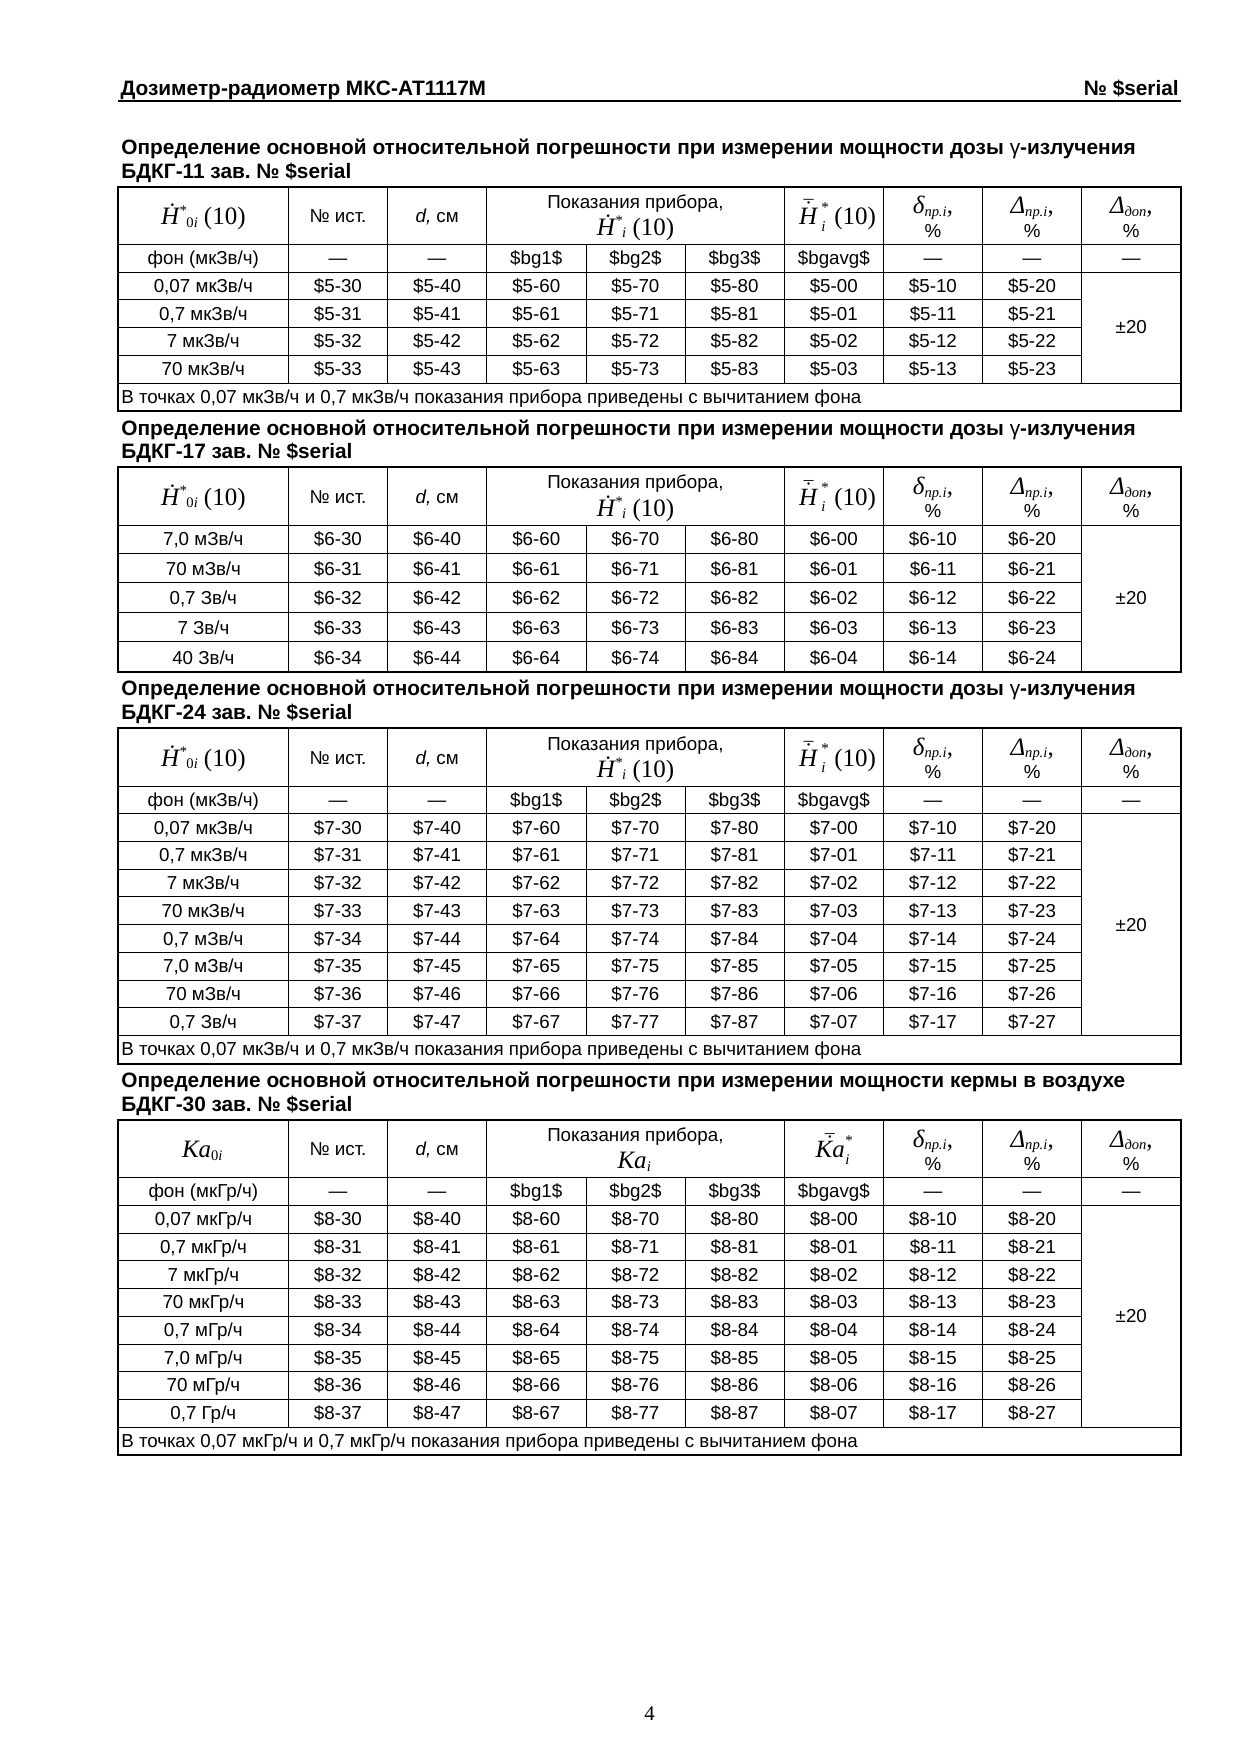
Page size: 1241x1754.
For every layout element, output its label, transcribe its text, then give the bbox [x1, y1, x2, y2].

table_cell $8-81 [686, 1234, 784, 1260]
table_cell $7-73 [587, 897, 685, 924]
table_cell $8-66 [487, 1372, 586, 1399]
table_cell $8-31 [289, 1234, 387, 1260]
table_cell 0,7 Зв/ч [119, 1008, 288, 1035]
table_cell $5-33 [289, 356, 387, 382]
table_cell 0,7 мЗв/ч [119, 925, 288, 952]
table_cell № ист. [289, 468, 387, 525]
table_cell 0,07 мкГр/ч [119, 1206, 288, 1233]
table_cell δпр.i, % [884, 729, 982, 786]
table_cell $8-86 [686, 1372, 784, 1399]
table_cell $8-45 [388, 1345, 486, 1371]
table_cell $8-77 [587, 1400, 685, 1427]
table_cell $8-67 [487, 1400, 586, 1427]
table_cell $5-13 [884, 356, 982, 382]
table_cell $7-70 [587, 814, 685, 841]
table_cell $7-04 [785, 925, 883, 952]
table_cell $5-43 [388, 356, 486, 382]
table_cell — [983, 1178, 1081, 1205]
table_cell 0,7 мкГр/ч [119, 1234, 288, 1260]
table_cell $7-61 [487, 842, 586, 869]
table_cell — [289, 1178, 387, 1205]
table_cell $6-01 [785, 554, 883, 582]
table_cell $7-87 [686, 1008, 784, 1035]
table_cell $5-30 [289, 273, 387, 299]
table_cell $8-71 [587, 1234, 685, 1260]
table_cell № ист. [289, 188, 387, 244]
table_cell $7-35 [289, 953, 387, 979]
table_cell $8-44 [388, 1317, 486, 1343]
table_cell 70 мкЗв/ч [119, 356, 288, 382]
table_cell $6-31 [289, 554, 387, 582]
table_cell 0,7 Зв/ч [119, 583, 288, 612]
table_cell $5-80 [686, 273, 784, 299]
table_cell $6-10 [884, 526, 982, 552]
table_cell $6-30 [289, 526, 387, 552]
table_cell В точках 0,07 мкЗв/ч и 0,7 мкЗв/ч показания прибора приведены с вычитанием фона [119, 1036, 1180, 1063]
table_cell $8-25 [983, 1345, 1081, 1371]
table_cell — [289, 245, 387, 272]
table_cell $7-01 [785, 842, 883, 869]
table_cell $bg2$ [587, 1178, 685, 1205]
table_cell $8-23 [983, 1289, 1081, 1316]
table_cell $8-62 [487, 1261, 586, 1288]
table_cell $7-30 [289, 814, 387, 841]
table_cell $7-32 [289, 870, 387, 896]
table_cell $7-00 [785, 814, 883, 841]
table_cell $7-11 [884, 842, 982, 869]
table_cell $6-13 [884, 613, 982, 641]
table_cell $8-06 [785, 1372, 883, 1399]
table_cell $8-16 [884, 1372, 982, 1399]
table_cell $5-32 [289, 328, 387, 355]
table_cell $7-64 [487, 925, 586, 952]
table_cell $5-41 [388, 300, 486, 327]
table_cell $bgavg$ [785, 787, 883, 813]
table_cell $5-71 [587, 300, 685, 327]
table_cell $6-60 [487, 526, 586, 552]
table_cell $7-85 [686, 953, 784, 979]
table_cell $5-10 [884, 273, 982, 299]
table_cell 70 мЗв/ч [119, 981, 288, 1007]
table_cell $8-21 [983, 1234, 1081, 1260]
table_cell $7-07 [785, 1008, 883, 1035]
table_cell $bgavg$ [785, 1178, 883, 1205]
table_cell Показания прибора, Ḣ*i (10) [487, 468, 784, 525]
table_cell $6-00 [785, 526, 883, 552]
table_cell $7-06 [785, 981, 883, 1007]
table_cell d, см [388, 188, 486, 244]
table_cell $bg3$ [686, 787, 784, 813]
table_cell $6-62 [487, 583, 586, 612]
table_cell $5-60 [487, 273, 586, 299]
table_cell $5-61 [487, 300, 586, 327]
table_cell $7-43 [388, 897, 486, 924]
table_header Определение основной относительной погрешности при измерении мощности дозы γ-излучения БДКГ-17 зав. № $serial [118, 412, 1181, 466]
table_cell $8-36 [289, 1372, 387, 1399]
table_cell $6-24 [983, 642, 1081, 671]
table_cell $8-46 [388, 1372, 486, 1399]
table_cell $6-34 [289, 642, 387, 671]
table_cell [785, 1121, 883, 1177]
table_cell $8-61 [487, 1234, 586, 1260]
table_cell 70 мкГр/ч [119, 1289, 288, 1316]
table_cell $8-41 [388, 1234, 486, 1260]
table_cell $8-83 [686, 1289, 784, 1316]
table_cell ±20 [1082, 526, 1180, 671]
table_cell $7-80 [686, 814, 784, 841]
table_cell $5-00 [785, 273, 883, 299]
table_cell $6-82 [686, 583, 784, 612]
table_cell $8-10 [884, 1206, 982, 1233]
table_cell $8-35 [289, 1345, 387, 1371]
table_cell $7-66 [487, 981, 586, 1007]
table_cell $7-13 [884, 897, 982, 924]
table_cell $8-75 [587, 1345, 685, 1371]
table_cell $6-74 [587, 642, 685, 671]
table_cell В точках 0,07 мкЗв/ч и 0,7 мкЗв/ч показания прибора приведены с вычитанием фона [119, 384, 1180, 410]
table_cell $6-40 [388, 526, 486, 552]
table_cell $6-80 [686, 526, 784, 552]
table_cell $5-72 [587, 328, 685, 355]
table_cell Показания прибора, Ḣ*i (10) [487, 188, 784, 244]
table_cell Δпр.i, % [983, 729, 1081, 786]
table_cell Ḣ*0i (10) [119, 188, 288, 244]
table_cell $5-31 [289, 300, 387, 327]
table_cell $8-40 [388, 1206, 486, 1233]
table_cell $bg1$ [487, 245, 586, 272]
table_cell $8-15 [884, 1345, 982, 1371]
table_cell $8-60 [487, 1206, 586, 1233]
table_cell $6-70 [587, 526, 685, 552]
table_header Определение основной относительной погрешности при измерении мощности кермы в воздухе БДКГ-30 зав. № $serial [118, 1065, 1181, 1119]
table_cell 0,7 мкЗв/ч [119, 842, 288, 869]
table_cell Δдоп, % [1082, 468, 1180, 525]
table_cell $7-03 [785, 897, 883, 924]
table_cell $7-47 [388, 1008, 486, 1035]
table_cell — [983, 245, 1081, 272]
table_cell $7-71 [587, 842, 685, 869]
table_cell $7-74 [587, 925, 685, 952]
table_cell $8-30 [289, 1206, 387, 1233]
table_cell Показания прибора, Каi [487, 1121, 784, 1177]
table_cell $5-42 [388, 328, 486, 355]
table_cell ±20 [1082, 1206, 1180, 1427]
table_cell ±20 [1082, 273, 1180, 382]
table_cell $5-01 [785, 300, 883, 327]
table_cell 7,0 мГр/ч [119, 1345, 288, 1371]
table_cell $7-40 [388, 814, 486, 841]
table_cell $8-13 [884, 1289, 982, 1316]
table_cell $8-64 [487, 1317, 586, 1343]
table_cell $8-43 [388, 1289, 486, 1316]
table_cell $8-02 [785, 1261, 883, 1288]
table_cell $6-22 [983, 583, 1081, 612]
table_cell 70 мкЗв/ч [119, 897, 288, 924]
table_cell $5-23 [983, 356, 1081, 382]
table_cell 70 мГр/ч [119, 1372, 288, 1399]
table_cell 40 Зв/ч [119, 642, 288, 671]
table_cell Ка0i [119, 1121, 288, 1177]
table_cell $8-70 [587, 1206, 685, 1233]
table_cell $5-22 [983, 328, 1081, 355]
table_cell $8-22 [983, 1261, 1081, 1288]
table_cell $7-15 [884, 953, 982, 979]
table_cell $7-75 [587, 953, 685, 979]
table_cell № ист. [289, 1121, 387, 1177]
table_cell $6-73 [587, 613, 685, 641]
table_cell $bg2$ [587, 787, 685, 813]
table_cell $8-12 [884, 1261, 982, 1288]
table_cell — [388, 245, 486, 272]
table_cell $7-84 [686, 925, 784, 952]
table_cell Δпр.i, % [983, 188, 1081, 244]
table_cell 0,07 мкЗв/ч [119, 273, 288, 299]
table_cell $7-25 [983, 953, 1081, 979]
table_cell Ḣ*0i (10) [119, 729, 288, 786]
table_cell $7-33 [289, 897, 387, 924]
table_cell — [884, 1178, 982, 1205]
table_cell $7-21 [983, 842, 1081, 869]
table_cell $6-63 [487, 613, 586, 641]
table_cell $bgavg$ [785, 245, 883, 272]
table_cell $7-42 [388, 870, 486, 896]
table_cell $5-11 [884, 300, 982, 327]
table_cell $8-14 [884, 1317, 982, 1343]
table_cell $6-41 [388, 554, 486, 582]
table_cell $6-21 [983, 554, 1081, 582]
table_cell $5-21 [983, 300, 1081, 327]
table_cell 70 мЗв/ч [119, 554, 288, 582]
table_cell $7-31 [289, 842, 387, 869]
table_cell $6-84 [686, 642, 784, 671]
table_cell $7-24 [983, 925, 1081, 952]
table_cell $6-61 [487, 554, 586, 582]
table_cell — [1082, 245, 1180, 272]
table_cell $7-14 [884, 925, 982, 952]
table_cell $7-82 [686, 870, 784, 896]
table_cell $6-12 [884, 583, 982, 612]
table_cell — [983, 787, 1081, 813]
table_cell $7-20 [983, 814, 1081, 841]
table_cell $7-02 [785, 870, 883, 896]
table_cell $8-07 [785, 1400, 883, 1427]
table_cell 7 мкЗв/ч [119, 328, 288, 355]
table_cell фон (мкГр/ч) [119, 1178, 288, 1205]
table_cell $6-42 [388, 583, 486, 612]
table_cell $8-87 [686, 1400, 784, 1427]
table_cell — [289, 787, 387, 813]
table_cell $6-23 [983, 613, 1081, 641]
table_cell $7-62 [487, 870, 586, 896]
table_cell $8-05 [785, 1345, 883, 1371]
table_cell $7-46 [388, 981, 486, 1007]
table_cell $7-10 [884, 814, 982, 841]
table_cell $5-12 [884, 328, 982, 355]
table_cell — [388, 787, 486, 813]
table_cell — [1082, 787, 1180, 813]
table_cell $6-33 [289, 613, 387, 641]
table_cell 0,7 мкЗв/ч [119, 300, 288, 327]
table_cell $6-81 [686, 554, 784, 582]
table_cell $6-44 [388, 642, 486, 671]
table_cell — [1082, 1178, 1180, 1205]
table_cell $7-63 [487, 897, 586, 924]
table_cell Δдоп, % [1082, 188, 1180, 244]
table_cell $7-65 [487, 953, 586, 979]
table_cell $8-03 [785, 1289, 883, 1316]
table_cell $5-62 [487, 328, 586, 355]
table_cell $7-26 [983, 981, 1081, 1007]
table_cell $5-73 [587, 356, 685, 382]
table_cell $bg3$ [686, 1178, 784, 1205]
table_cell № ист. [289, 729, 387, 786]
table_cell $7-37 [289, 1008, 387, 1035]
table_cell $bg1$ [487, 1178, 586, 1205]
table_cell $6-11 [884, 554, 982, 582]
table_cell $6-32 [289, 583, 387, 612]
table_cell $8-26 [983, 1372, 1081, 1399]
table_cell δпр.i, % [884, 1121, 982, 1177]
table_cell Ḣ*0i (10) [119, 468, 288, 525]
table_cell $8-76 [587, 1372, 685, 1399]
table_cell $8-17 [884, 1400, 982, 1427]
table_cell Δпр.i, % [983, 468, 1081, 525]
table_cell $7-12 [884, 870, 982, 896]
table_header Определение основной относительной погрешности при измерении мощности дозы γ-излучения БДКГ-11 зав. № $serial [118, 132, 1181, 186]
table_cell $8-74 [587, 1317, 685, 1343]
table_cell $6-72 [587, 583, 685, 612]
table_cell $5-70 [587, 273, 685, 299]
table_cell $8-42 [388, 1261, 486, 1288]
table_cell $6-71 [587, 554, 685, 582]
table_cell 0,07 мкЗв/ч [119, 814, 288, 841]
table_cell $8-34 [289, 1317, 387, 1343]
table_cell 7,0 мЗв/ч [119, 953, 288, 979]
table_cell $7-45 [388, 953, 486, 979]
table_cell $7-72 [587, 870, 685, 896]
table_cell d, см [388, 468, 486, 525]
table_cell $bg3$ [686, 245, 784, 272]
table_cell $8-65 [487, 1345, 586, 1371]
table_cell $7-60 [487, 814, 586, 841]
table_cell $7-05 [785, 953, 883, 979]
table_cell Δдоп, % [1082, 1121, 1180, 1177]
table_cell $6-83 [686, 613, 784, 641]
table_cell $7-41 [388, 842, 486, 869]
table_cell $7-16 [884, 981, 982, 1007]
table_cell $bg2$ [587, 245, 685, 272]
table_cell $8-27 [983, 1400, 1081, 1427]
table_cell $7-83 [686, 897, 784, 924]
table_cell 7,0 мЗв/ч [119, 526, 288, 552]
table_cell 0,7 Гр/ч [119, 1400, 288, 1427]
table_cell $5-81 [686, 300, 784, 327]
table_cell $8-73 [587, 1289, 685, 1316]
table_cell $7-34 [289, 925, 387, 952]
table_cell В точках 0,07 мкГр/ч и 0,7 мкГр/ч показания прибора приведены с вычитанием фона [119, 1428, 1180, 1454]
table_cell (10) [785, 729, 883, 786]
table_cell $7-17 [884, 1008, 982, 1035]
table_cell 0,7 мГр/ч [119, 1317, 288, 1343]
table_cell $7-23 [983, 897, 1081, 924]
table_cell — [884, 245, 982, 272]
table_cell $8-24 [983, 1317, 1081, 1343]
table_cell $7-76 [587, 981, 685, 1007]
table_cell $bg1$ [487, 787, 586, 813]
table_cell $6-14 [884, 642, 982, 671]
table_cell 7 мкЗв/ч [119, 870, 288, 896]
table_cell $5-63 [487, 356, 586, 382]
table_cell Δпр.i, % [983, 1121, 1081, 1177]
table_cell $8-00 [785, 1206, 883, 1233]
table_cell $8-82 [686, 1261, 784, 1288]
table_cell ±20 [1082, 814, 1180, 1035]
table_cell $7-81 [686, 842, 784, 869]
table_cell $7-44 [388, 925, 486, 952]
table_cell $6-04 [785, 642, 883, 671]
table_cell фон (мкЗв/ч) [119, 787, 288, 813]
table_cell $5-83 [686, 356, 784, 382]
table_cell δпр.i, % [884, 468, 982, 525]
table_cell d, см [388, 1121, 486, 1177]
table_cell Показания прибора, Ḣ*i (10) [487, 729, 784, 786]
table_cell $8-32 [289, 1261, 387, 1288]
table_cell 7 мкГр/ч [119, 1261, 288, 1288]
table_cell (10) [785, 468, 883, 525]
table_cell $6-20 [983, 526, 1081, 552]
table_cell $8-72 [587, 1261, 685, 1288]
table_cell $7-77 [587, 1008, 685, 1035]
table_cell $5-03 [785, 356, 883, 382]
table_cell $8-33 [289, 1289, 387, 1316]
table_cell $6-02 [785, 583, 883, 612]
table_cell d, см [388, 729, 486, 786]
table_cell — [388, 1178, 486, 1205]
table_cell $8-11 [884, 1234, 982, 1260]
table_cell (10) [785, 188, 883, 244]
table_cell $8-04 [785, 1317, 883, 1343]
table_header Определение основной относительной погрешности при измерении мощности дозы γ-излучения БДКГ-24 зав. № $serial [118, 673, 1181, 727]
table_cell $7-22 [983, 870, 1081, 896]
table_cell $6-43 [388, 613, 486, 641]
table_cell $5-20 [983, 273, 1081, 299]
table_cell $5-02 [785, 328, 883, 355]
table_cell δпр.i, % [884, 188, 982, 244]
table_cell $5-82 [686, 328, 784, 355]
table_cell $7-36 [289, 981, 387, 1007]
table_cell $8-47 [388, 1400, 486, 1427]
table_cell $8-85 [686, 1345, 784, 1371]
table_cell $6-64 [487, 642, 586, 671]
table_cell 7 Зв/ч [119, 613, 288, 641]
table_cell Δдоп, % [1082, 729, 1180, 786]
table_cell $7-67 [487, 1008, 586, 1035]
table_cell — [884, 787, 982, 813]
table_cell $8-80 [686, 1206, 784, 1233]
table_cell фон (мкЗв/ч) [119, 245, 288, 272]
table_cell $7-27 [983, 1008, 1081, 1035]
table_cell $5-40 [388, 273, 486, 299]
table_cell $8-37 [289, 1400, 387, 1427]
table_cell $8-01 [785, 1234, 883, 1260]
table_cell $8-84 [686, 1317, 784, 1343]
table_cell $8-20 [983, 1206, 1081, 1233]
table_cell $7-86 [686, 981, 784, 1007]
table_cell $8-63 [487, 1289, 586, 1316]
table_cell $6-03 [785, 613, 883, 641]
